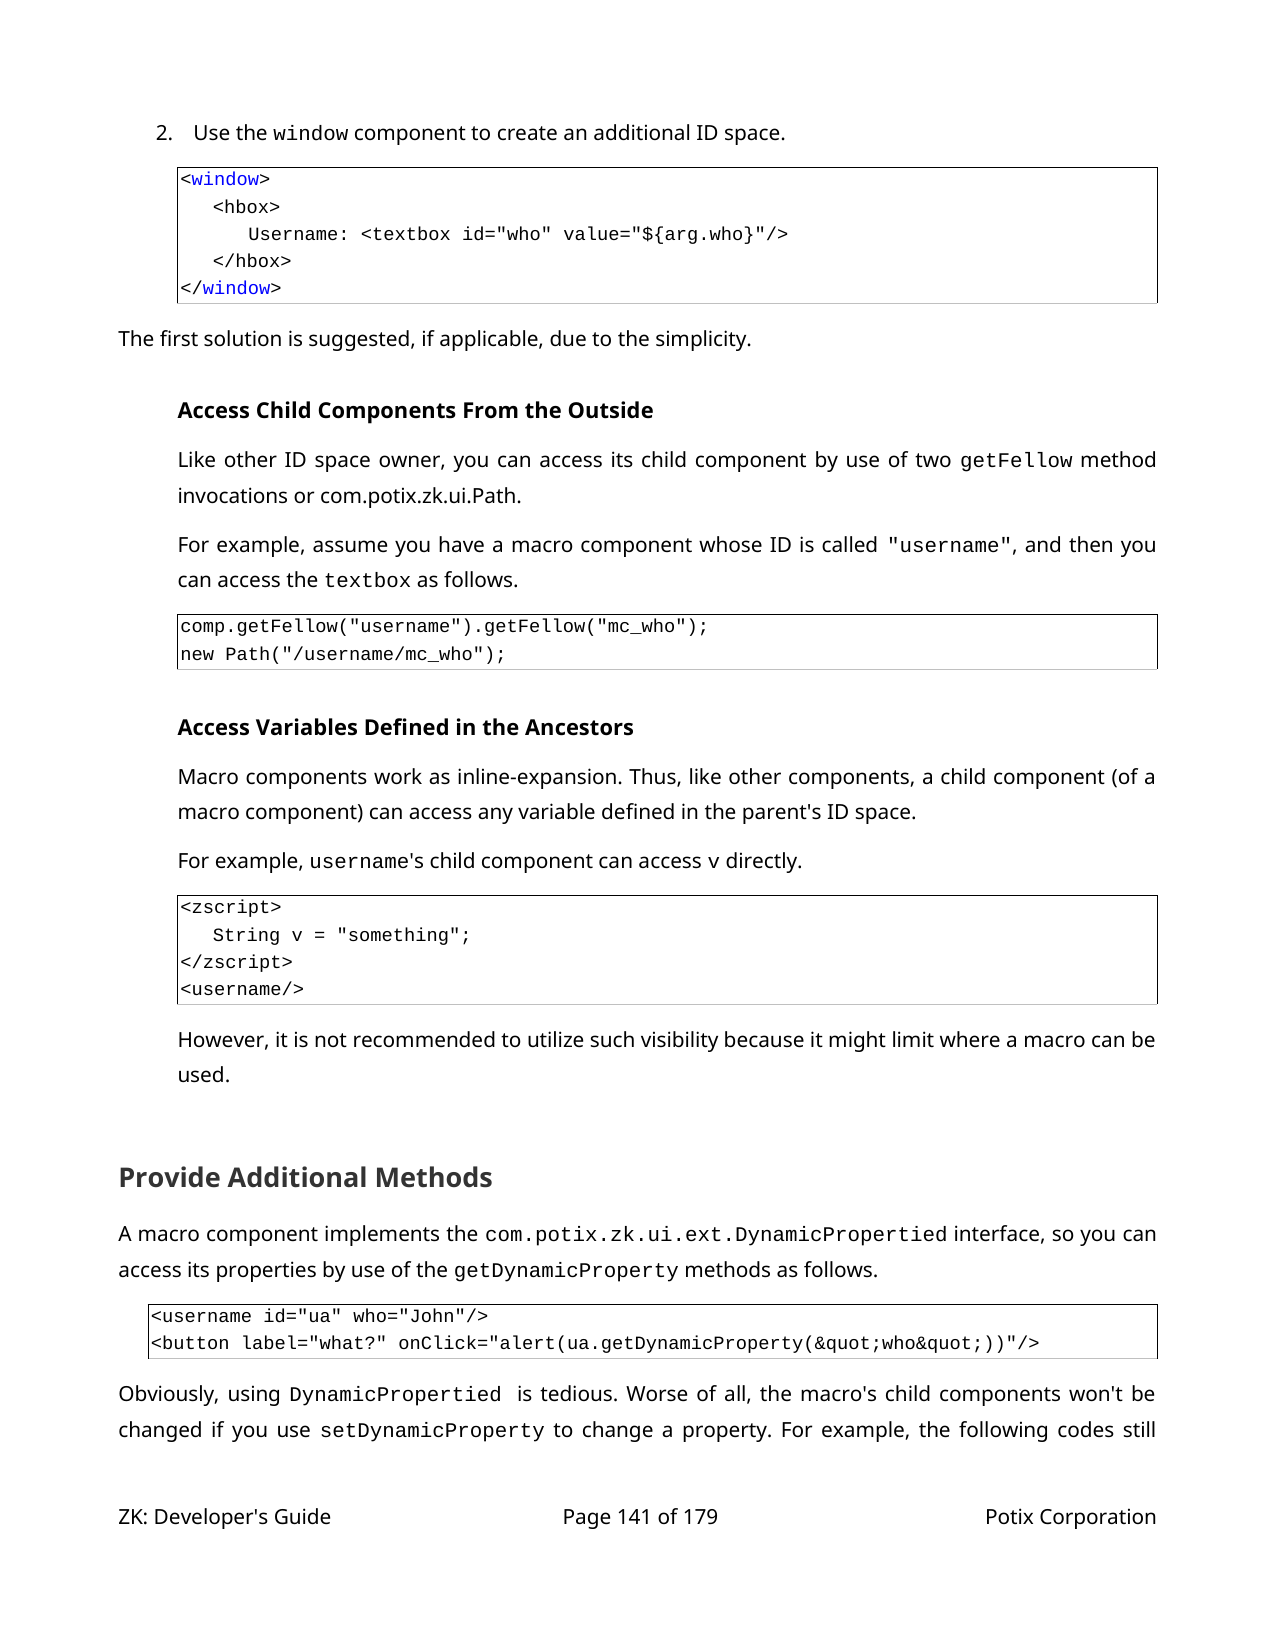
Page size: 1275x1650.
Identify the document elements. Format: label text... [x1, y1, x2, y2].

text For example, username's child component can access v directly. [177, 846, 1157, 874]
list Use the window component to create an additional ID space. [156, 118, 1157, 147]
text Obviously, using DynamicPropertied is tedious. Worse of all, the macro's child components won't be changed if you use setDynamicProperty to change a property. For example, the following codes still [118, 1379, 1157, 1443]
text The first solution is suggested, if applicable, due to the simplicity. [118, 324, 1157, 352]
text Like other ID space owner, you can access its child component by use of two getFellow method invocations or com.potix.zk.ui.Path. [177, 445, 1157, 509]
text <username/> [178, 977, 1157, 1004]
text comp.getFellow("username").getFellow("mc_who"); [178, 615, 1157, 639]
text <hbox> [178, 194, 1157, 219]
text For example, assume you have a macro component whose ID is called "username", and then you can access the textbox as follows. [177, 530, 1157, 594]
subtitle Access Variables Defined in the Ancestors [177, 711, 1157, 741]
text Macro components work as inline-expansion. Thus, like other components, a child component (of a macro component) can access any variable defined in the parent's ID space. [177, 762, 1157, 825]
text <zscript> [178, 896, 1157, 919]
text However, it is not recommended to utilize such visibility because it might limit where a macro can be used. [177, 1025, 1157, 1088]
text </window> [178, 276, 1157, 303]
text <button label="what?" onClick="alert(ua.getDynamicProperty(&quot;who&quot;))"/> [149, 1331, 1157, 1358]
text </hbox> [178, 249, 1157, 273]
subtitle Provide Additional Methods [118, 1159, 1157, 1196]
text <username id="ua" who="John"/> [149, 1305, 1157, 1328]
text </zscript> [178, 949, 1157, 974]
text new Path("/username/mc_who"); [178, 642, 1157, 669]
subtitle Access Child Components From the Outside [177, 395, 1157, 425]
text A macro component implements the com.potix.zk.ui.ext.DynamicPropertied interface, so you can access its properties by use of the getDynamicProperty methods as follows. [118, 1219, 1157, 1283]
text Username: <textbox id="who" value="${arg.who}"/> [178, 222, 1157, 246]
text String v = "something"; [178, 922, 1157, 947]
text <window> [178, 168, 1157, 192]
